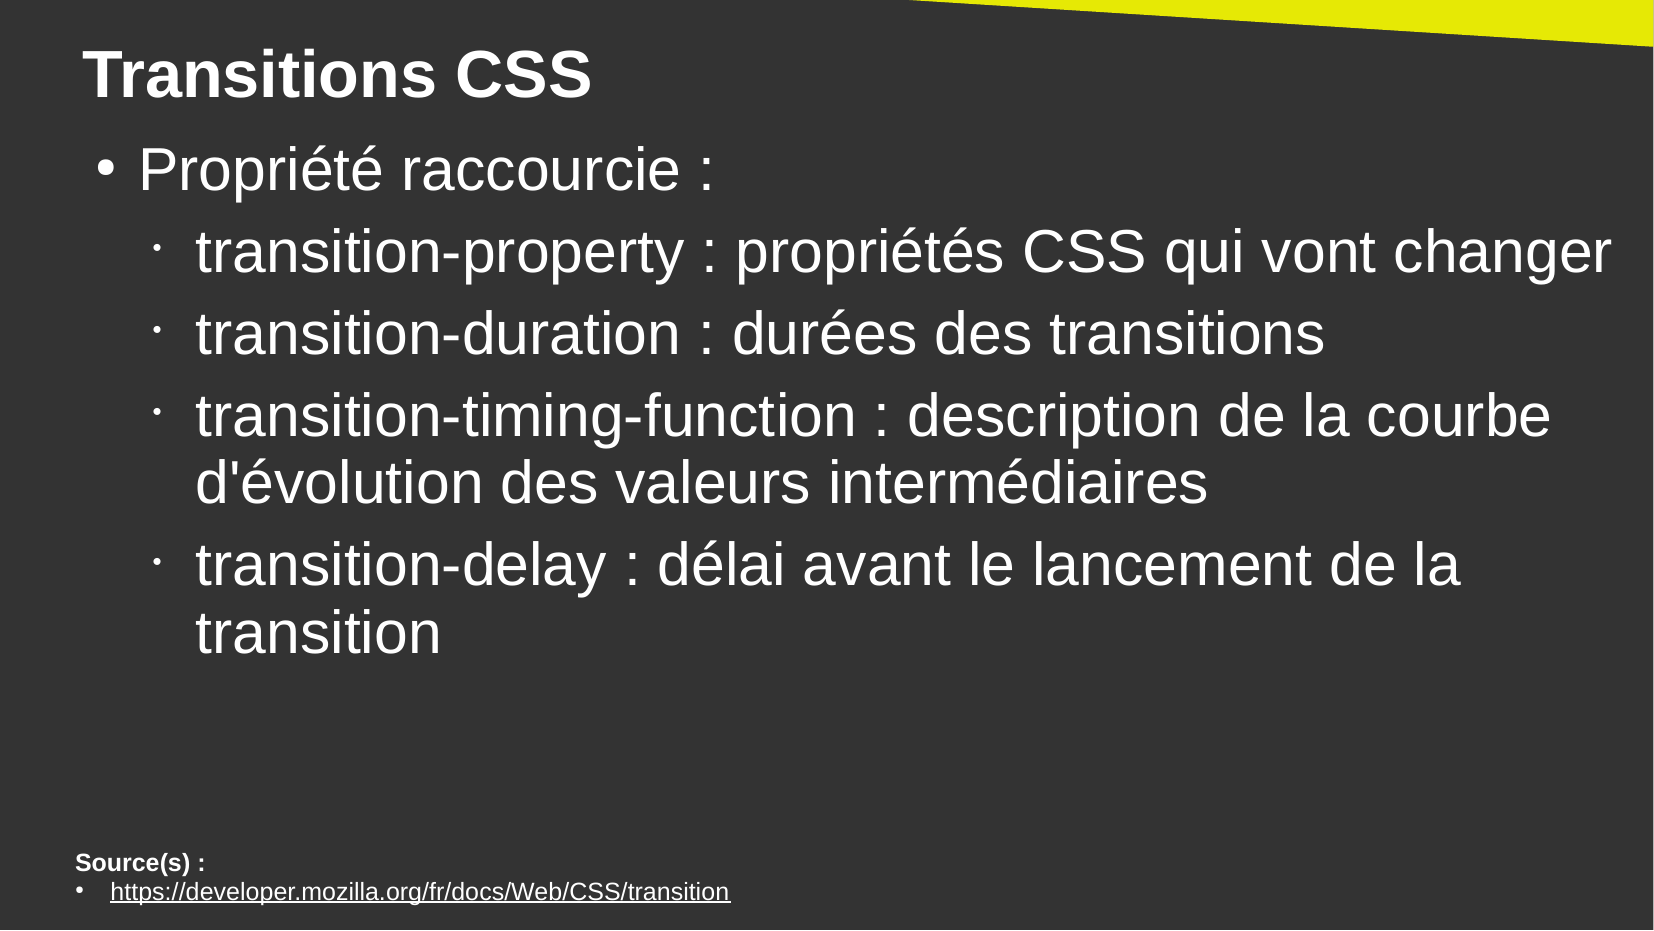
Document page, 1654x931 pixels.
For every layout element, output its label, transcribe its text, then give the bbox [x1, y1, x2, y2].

title Transitions CSS [82, 37, 1571, 114]
list Propriété raccourcie : transition-property : propriétés CSS qui vont changer transition-duration : durées des transitions transition-timing-function : description de la courbe d'évolution des valeurs intermédiaires transition-delay : délai avant le lancement de la transition [80, 135, 1620, 733]
text_box [909, 0, 1654, 47]
text_box Source(s) : https://developer.mozilla.org/fr/docs/Web/CSS/transition [60, 841, 1546, 931]
